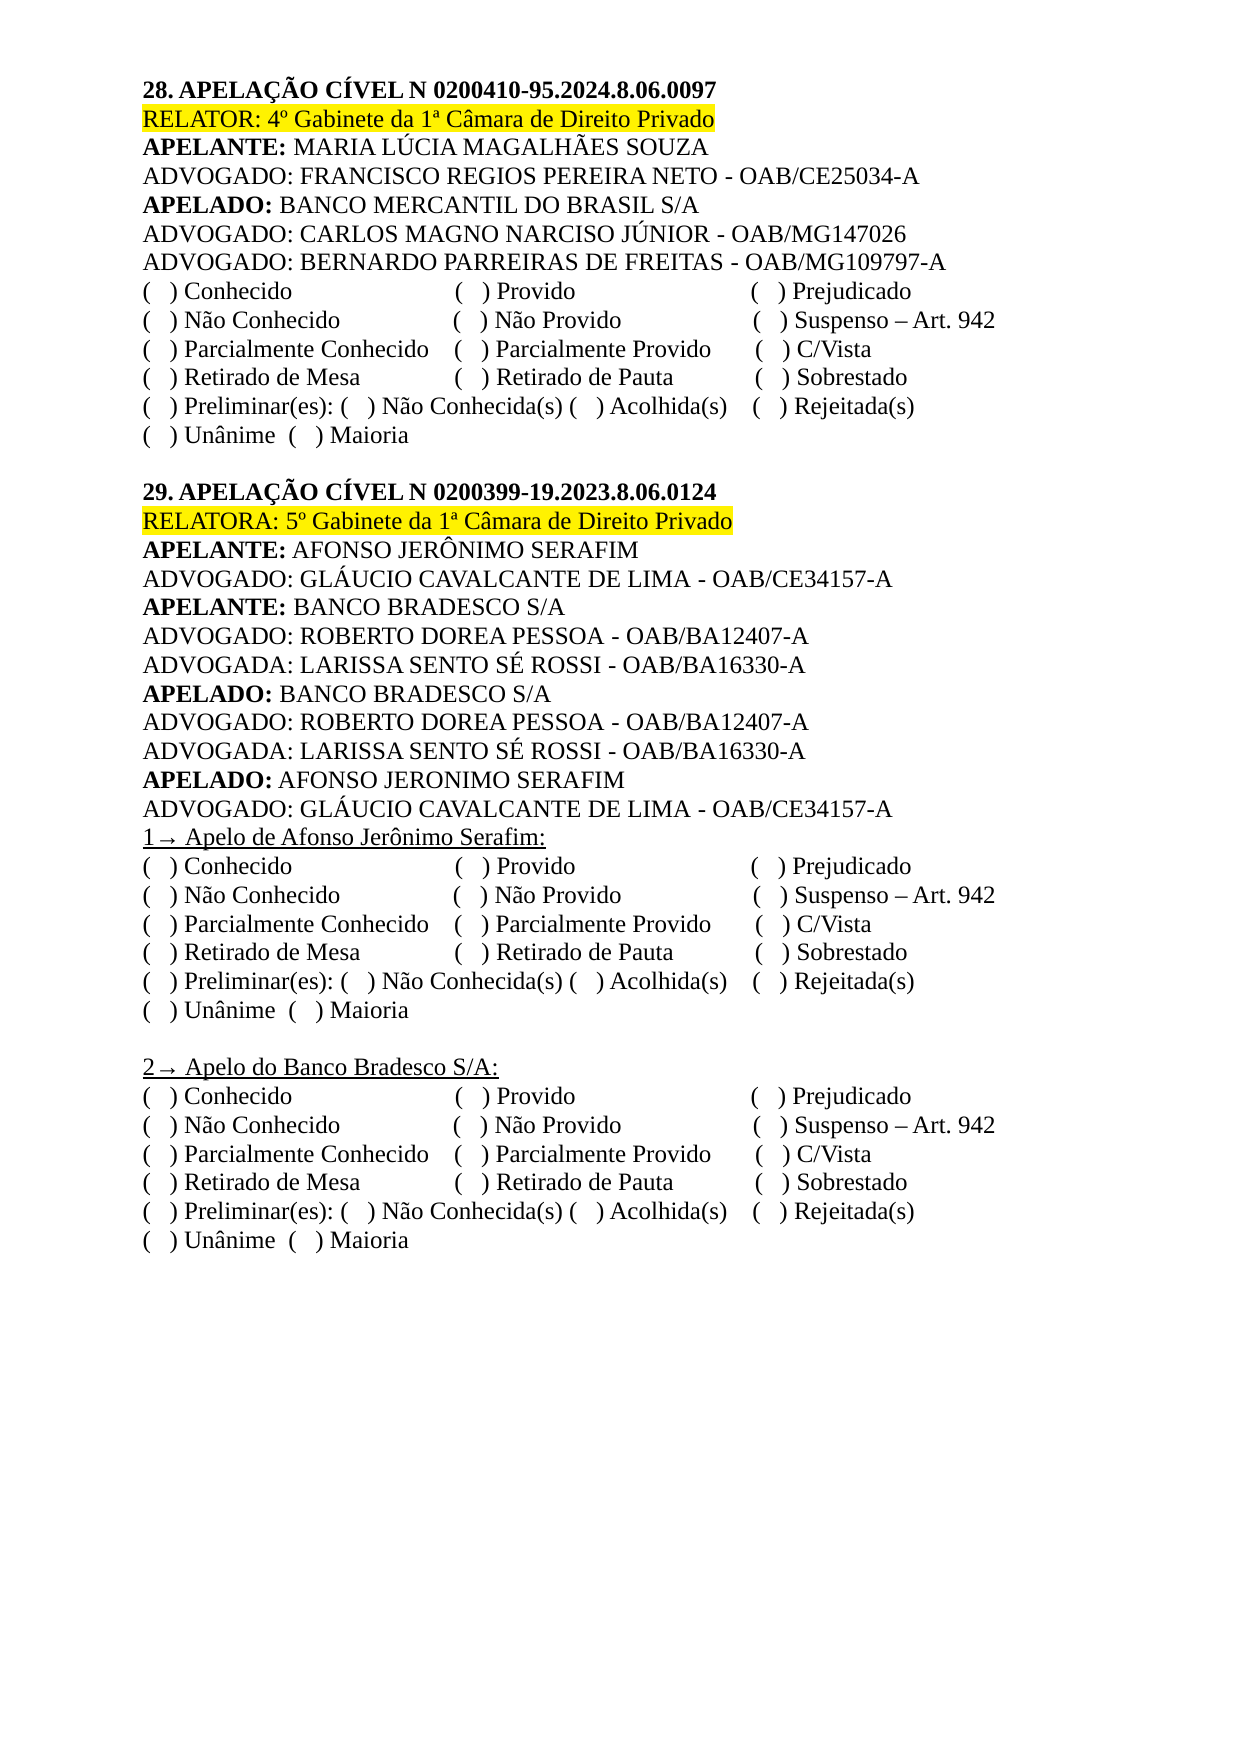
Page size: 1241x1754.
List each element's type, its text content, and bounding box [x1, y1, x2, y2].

text ( ) Retirado de Mesa ( ) Retirado de Pauta ( ) Sobrestado [142, 937, 1141, 966]
text ( ) Conhecido ( ) Provido ( ) Prejudicado [142, 1081, 1141, 1110]
text ( ) Parcialmente Conhecido ( ) Parcialmente Provido ( ) C/Vista [142, 1139, 1141, 1167]
text ( ) Parcialmente Conhecido ( ) Parcialmente Provido ( ) C/Vista [142, 334, 1141, 362]
text ( ) Não Conhecido ( ) Não Provido ( ) Suspenso – Art. 942 [142, 305, 1141, 334]
text 2→ Apelo do Banco Bradesco S/A: [142, 1052, 1141, 1081]
text ( ) Unânime ( ) Maioria [142, 995, 1141, 1024]
text ( ) Unânime ( ) Maioria 29. APELAÇÃO CÍVEL N 0200399-19.2023.8.06.0124 RELATORA: 5º Gabinete da 1ª Câmara de Direito Privado APELANTE: AFONSO JERÔNIMO SERAFIM ADVOGADO: GLÁUCIO CAVALCANTE DE LIMA - OAB/CE34157-A APELANTE: BANCO BRADESCO S/A ADVOGADO: ROBERTO DOREA PESSOA - OAB/BA12407-A ADVOGADA: LARISSA SENTO SÉ ROSSI - OAB/BA16330-A APELADO: BANCO BRADESCO S/A ADVOGADO: ROBERTO DOREA PESSOA - OAB/BA12407-A ADVOGADA: LARISSA SENTO SÉ ROSSI - OAB/BA16330-A APELADO: AFONSO JERONIMO SERAFIM ADVOGADO: GLÁUCIO CAVALCANTE DE LIMA - OAB/CE34157-A 1→ Apelo de Afonso Jerônimo Serafim: [142, 420, 1141, 851]
text ( ) Preliminar(es): ( ) Não Conhecida(s) ( ) Acolhida(s) ( ) Rejeitada(s) [142, 1196, 1141, 1225]
text ( ) Preliminar(es): ( ) Não Conhecida(s) ( ) Acolhida(s) ( ) Rejeitada(s) [142, 391, 1141, 420]
text 28. APELAÇÃO CÍVEL N 0200410-95.2024.8.06.0097 RELATOR: 4º Gabinete da 1ª Câmara de Direito Privado APELANTE: MARIA LÚCIA MAGALHÃES SOUZA ADVOGADO: FRANCISCO REGIOS PEREIRA NETO - OAB/CE25034-A APELADO: BANCO MERCANTIL DO BRASIL S/A ADVOGADO: CARLOS MAGNO NARCISO JÚNIOR - OAB/MG147026 ADVOGADO: BERNARDO PARREIRAS DE FREITAS - OAB/MG109797-A ( ) Conhecido ( ) Provido ( ) Prejudicado [142, 75, 1141, 305]
text ( ) Conhecido ( ) Provido ( ) Prejudicado [142, 851, 1141, 880]
text ( ) Não Conhecido ( ) Não Provido ( ) Suspenso – Art. 942 [142, 1110, 1141, 1139]
text ( ) Retirado de Mesa ( ) Retirado de Pauta ( ) Sobrestado [142, 1167, 1141, 1196]
text ( ) Não Conhecido ( ) Não Provido ( ) Suspenso – Art. 942 [142, 880, 1141, 909]
text ( ) Preliminar(es): ( ) Não Conhecida(s) ( ) Acolhida(s) ( ) Rejeitada(s) [142, 966, 1141, 995]
text ( ) Retirado de Mesa ( ) Retirado de Pauta ( ) Sobrestado [142, 362, 1141, 391]
text ( ) Parcialmente Conhecido ( ) Parcialmente Provido ( ) C/Vista [142, 909, 1141, 937]
text ( ) Unânime ( ) Maioria [142, 1225, 1141, 1311]
